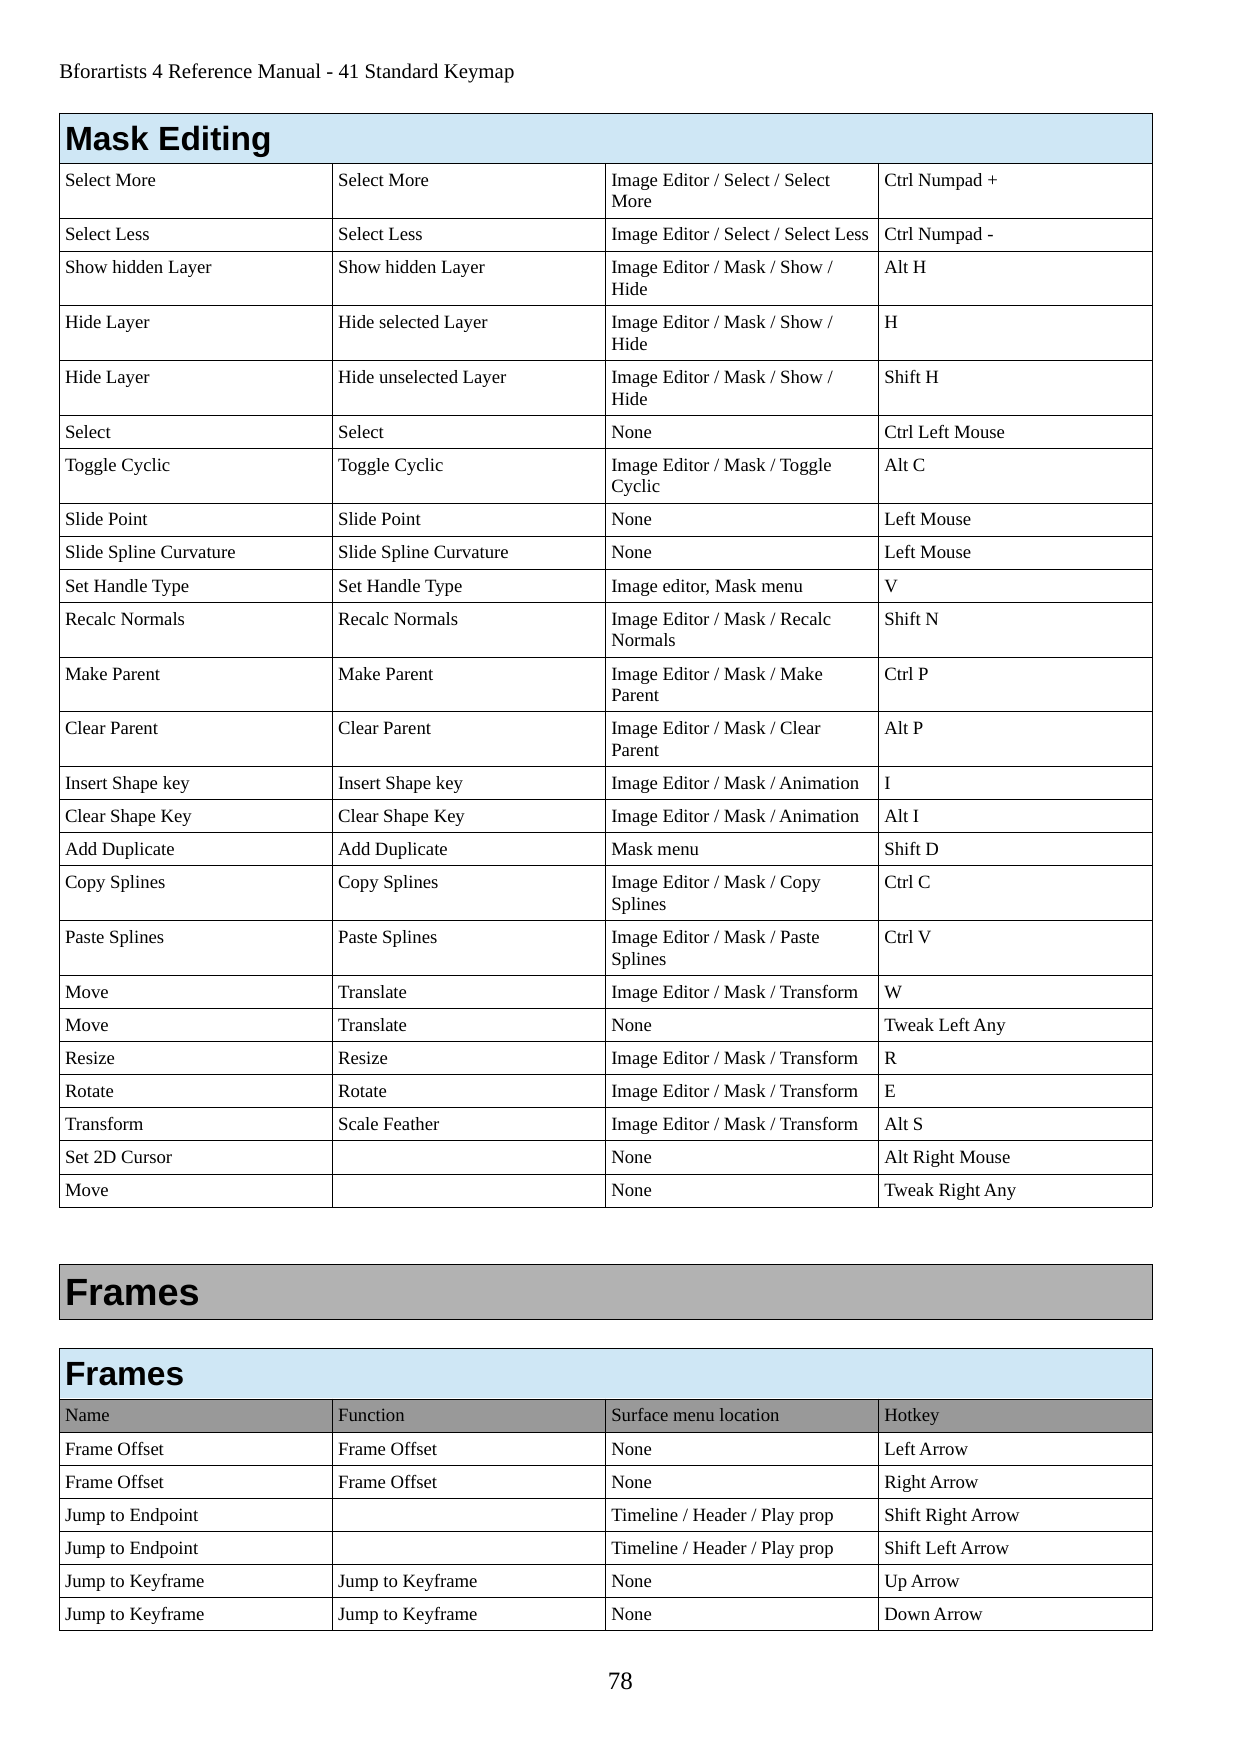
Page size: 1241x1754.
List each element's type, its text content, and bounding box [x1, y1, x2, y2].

table_cell Copy Splines [60, 866, 332, 920]
table_cell Resize [60, 1042, 332, 1074]
table_cell Select Less [60, 219, 332, 251]
table_cell Shift Left Arrow [879, 1532, 1152, 1564]
table_cell Tweak Left Any [879, 1009, 1152, 1041]
table_cell Clear Parent [333, 712, 605, 766]
table_cell None [606, 1565, 878, 1597]
table_cell Insert Shape key [333, 767, 605, 799]
table_cell Up Arrow [879, 1565, 1152, 1597]
table_cell Make Parent [60, 658, 332, 711]
table_cell Set Handle Type [60, 570, 332, 602]
table_cell Jump to Keyframe [333, 1598, 605, 1630]
table_cell V [879, 570, 1152, 602]
table_cell Recalc Normals [60, 603, 332, 657]
table_cell Select Less [333, 219, 605, 251]
table_cell Add Duplicate [60, 833, 332, 865]
table_cell Ctrl C [879, 866, 1152, 920]
table_cell Timeline / Header / Play prop [606, 1532, 878, 1564]
table_cell Mask menu [606, 833, 878, 865]
table_cell Set 2D Cursor [60, 1141, 332, 1173]
table_header Mask Editing [60, 114, 1152, 163]
table_cell Frame Offset [333, 1466, 605, 1498]
table_cell None [606, 1433, 878, 1465]
table_cell None [606, 1466, 878, 1498]
table_cell Frame Offset [60, 1433, 332, 1465]
table_cell [333, 1141, 605, 1173]
table_cell Alt P [879, 712, 1152, 766]
table_cell Rotate [333, 1075, 605, 1107]
table_cell Move [60, 1009, 332, 1041]
table_cell Image Editor / Mask / Show / Hide [606, 361, 878, 415]
table_cell Image Editor / Mask / Show / Hide [606, 252, 878, 305]
table_cell Slide Point [333, 504, 605, 536]
table_header Frames [60, 1265, 1152, 1319]
table_cell Hide Layer [60, 306, 332, 360]
table_cell Image Editor / Mask / Recalc Normals [606, 603, 878, 657]
table_cell Image Editor / Mask / Transform [606, 1075, 878, 1107]
table_cell Name [60, 1400, 332, 1432]
table_cell None [606, 1175, 878, 1207]
table_cell Shift H [879, 361, 1152, 415]
table_cell Shift D [879, 833, 1152, 865]
table_cell E [879, 1075, 1152, 1107]
table_cell Alt S [879, 1108, 1152, 1140]
table_cell Slide Spline Curvature [60, 537, 332, 569]
table_cell Scale Feather [333, 1108, 605, 1140]
table_cell W [879, 976, 1152, 1008]
table_cell Left Mouse [879, 537, 1152, 569]
table_cell Jump to Endpoint [60, 1532, 332, 1564]
table_cell Toggle Cyclic [60, 449, 332, 502]
table_cell Translate [333, 1009, 605, 1041]
table_cell I [879, 767, 1152, 799]
table_cell None [606, 1598, 878, 1630]
table_cell Clear Shape Key [60, 800, 332, 832]
table_cell Paste Splines [333, 921, 605, 975]
table_cell Right Arrow [879, 1466, 1152, 1498]
table_cell Set Handle Type [333, 570, 605, 602]
table_cell Image Editor / Mask / Transform [606, 1042, 878, 1074]
table_cell Hotkey [879, 1400, 1152, 1432]
table_cell Ctrl V [879, 921, 1152, 975]
table_cell Ctrl Numpad + [879, 164, 1152, 217]
table_cell Image Editor / Mask / Transform [606, 1108, 878, 1140]
table_cell Paste Splines [60, 921, 332, 975]
table_cell Tweak Right Any [879, 1175, 1152, 1207]
table_cell Jump to Endpoint [60, 1499, 332, 1531]
table_cell Jump to Keyframe [333, 1565, 605, 1597]
table_cell Toggle Cyclic [333, 449, 605, 502]
table_cell Frame Offset [333, 1433, 605, 1465]
table_cell Rotate [60, 1075, 332, 1107]
table_cell Alt I [879, 800, 1152, 832]
table_cell Add Duplicate [333, 833, 605, 865]
table_cell Image Editor / Mask / Animation [606, 800, 878, 832]
table_cell Image editor, Mask menu [606, 570, 878, 602]
table_cell Alt H [879, 252, 1152, 305]
table_cell Recalc Normals [333, 603, 605, 657]
table_cell Ctrl Numpad - [879, 219, 1152, 251]
table_cell Left Arrow [879, 1433, 1152, 1465]
table_cell Show hidden Layer [333, 252, 605, 305]
table_cell Left Mouse [879, 504, 1152, 536]
table_cell Image Editor / Mask / Paste Splines [606, 921, 878, 975]
table_cell Move [60, 1175, 332, 1207]
table_cell [333, 1532, 605, 1564]
table_cell Image Editor / Mask / Copy Splines [606, 866, 878, 920]
table_cell Function [333, 1400, 605, 1432]
table_cell Resize [333, 1042, 605, 1074]
table_cell None [606, 416, 878, 448]
table_cell Transform [60, 1108, 332, 1140]
table_cell Slide Point [60, 504, 332, 536]
table_cell Select [60, 416, 332, 448]
table_cell Image Editor / Mask / Transform [606, 976, 878, 1008]
table_cell None [606, 1141, 878, 1173]
table_cell Insert Shape key [60, 767, 332, 799]
table_cell Slide Spline Curvature [333, 537, 605, 569]
table_cell Alt Right Mouse [879, 1141, 1152, 1173]
table_cell Image Editor / Mask / Animation [606, 767, 878, 799]
table_header Frames [60, 1349, 1152, 1398]
table_cell H [879, 306, 1152, 360]
table_cell Copy Splines [333, 866, 605, 920]
table_cell Ctrl P [879, 658, 1152, 711]
table_cell Timeline / Header / Play prop [606, 1499, 878, 1531]
table_cell Select More [333, 164, 605, 217]
table_cell Hide selected Layer [333, 306, 605, 360]
table_cell Clear Shape Key [333, 800, 605, 832]
table_cell Shift Right Arrow [879, 1499, 1152, 1531]
table_cell Image Editor / Mask / Make Parent [606, 658, 878, 711]
table_cell Image Editor / Select / Select Less [606, 219, 878, 251]
table_cell Down Arrow [879, 1598, 1152, 1630]
table_cell Alt C [879, 449, 1152, 502]
table_cell Surface menu location [606, 1400, 878, 1432]
table_cell Image Editor / Select / Select More [606, 164, 878, 217]
table_cell Image Editor / Mask / Toggle Cyclic [606, 449, 878, 502]
table_cell None [606, 537, 878, 569]
table_cell Hide Layer [60, 361, 332, 415]
table_cell Select [333, 416, 605, 448]
table_cell Shift N [879, 603, 1152, 657]
table_cell None [606, 1009, 878, 1041]
table_cell Jump to Keyframe [60, 1565, 332, 1597]
table_cell Ctrl Left Mouse [879, 416, 1152, 448]
table_cell Make Parent [333, 658, 605, 711]
table_cell [333, 1499, 605, 1531]
table_cell Image Editor / Mask / Clear Parent [606, 712, 878, 766]
table_cell Translate [333, 976, 605, 1008]
table_cell Hide unselected Layer [333, 361, 605, 415]
table_cell Jump to Keyframe [60, 1598, 332, 1630]
table_cell Move [60, 976, 332, 1008]
table_cell Frame Offset [60, 1466, 332, 1498]
table_cell Select More [60, 164, 332, 217]
table_cell Show hidden Layer [60, 252, 332, 305]
table_cell Image Editor / Mask / Show / Hide [606, 306, 878, 360]
table_cell None [606, 504, 878, 536]
table_cell [333, 1175, 605, 1207]
table_cell R [879, 1042, 1152, 1074]
table_cell Clear Parent [60, 712, 332, 766]
